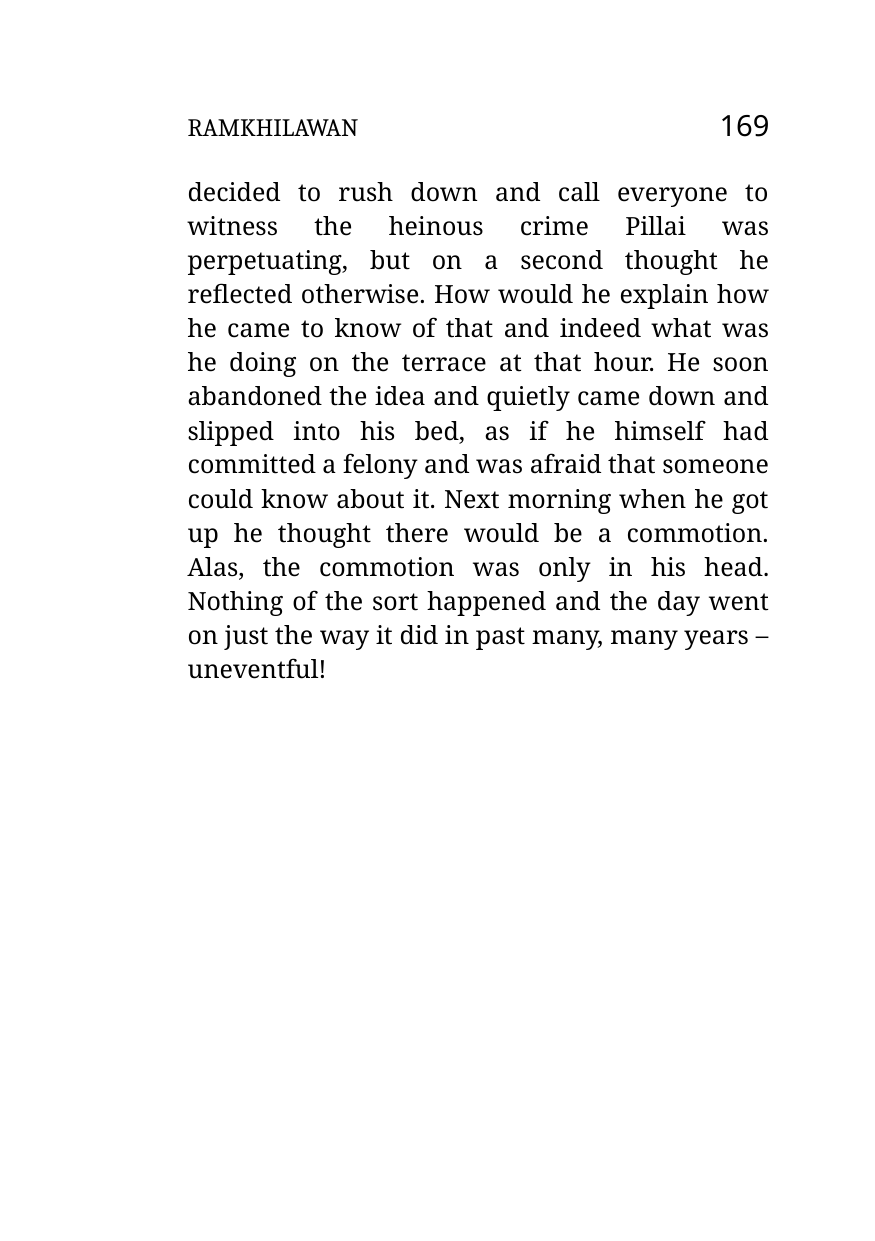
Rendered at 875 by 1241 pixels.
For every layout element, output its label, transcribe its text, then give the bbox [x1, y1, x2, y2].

text decided to rush down and call everyone to witness the heinous crime Pillai was perpetuating, but on a second thought he reflected otherwise. How would he explain how he came to know of that and indeed what was he doing on the terrace at that hour. He soon abandoned the idea and quietly came down and slipped into his bed, as if he himself had committed a felony and was afraid that someone could know about it. Next morning when he got up he thought there would be a commotion. Alas, the commotion was only in his head. Nothing of the sort happened and the day went on just the way it did in past many, many years – uneventful! [187, 175, 769, 686]
